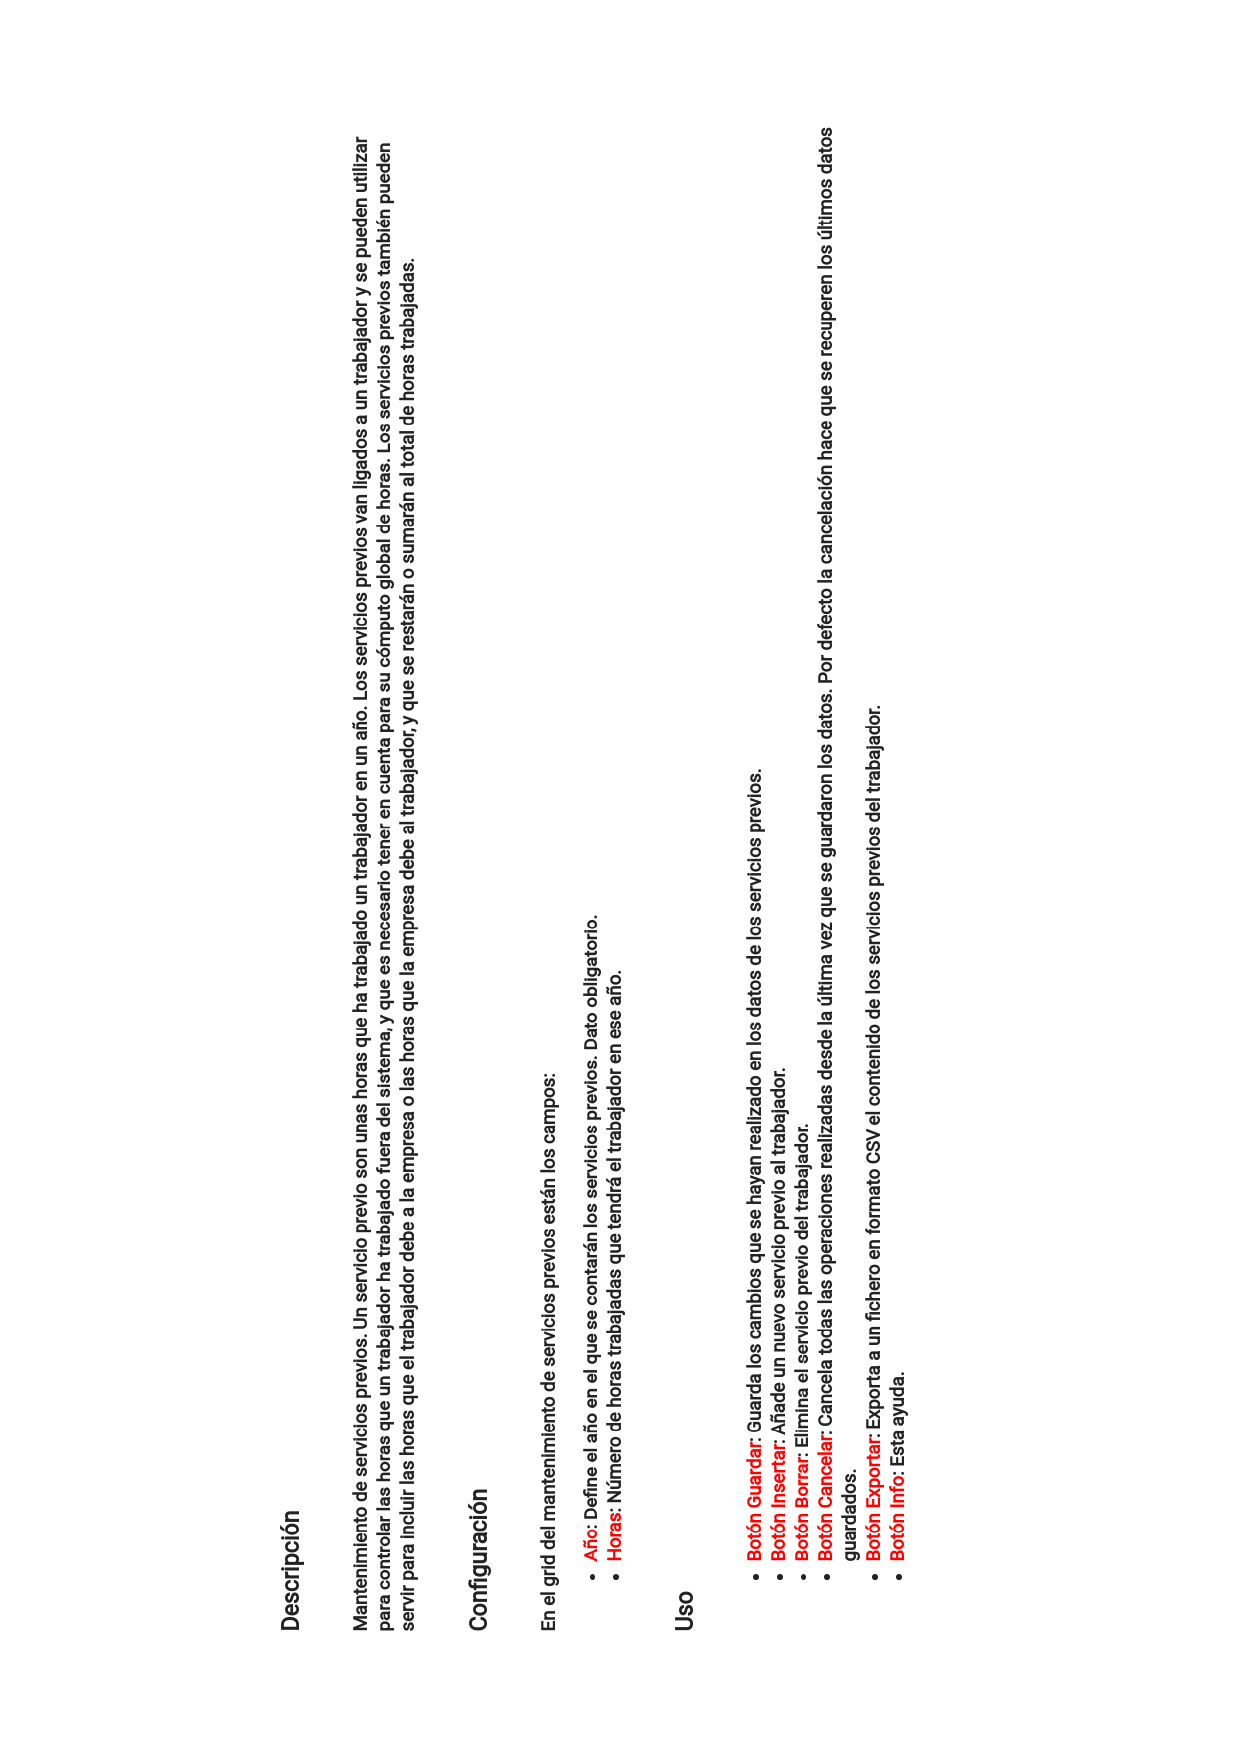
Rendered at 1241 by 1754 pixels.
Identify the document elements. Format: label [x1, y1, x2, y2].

picture [278, 123, 909, 1632]
